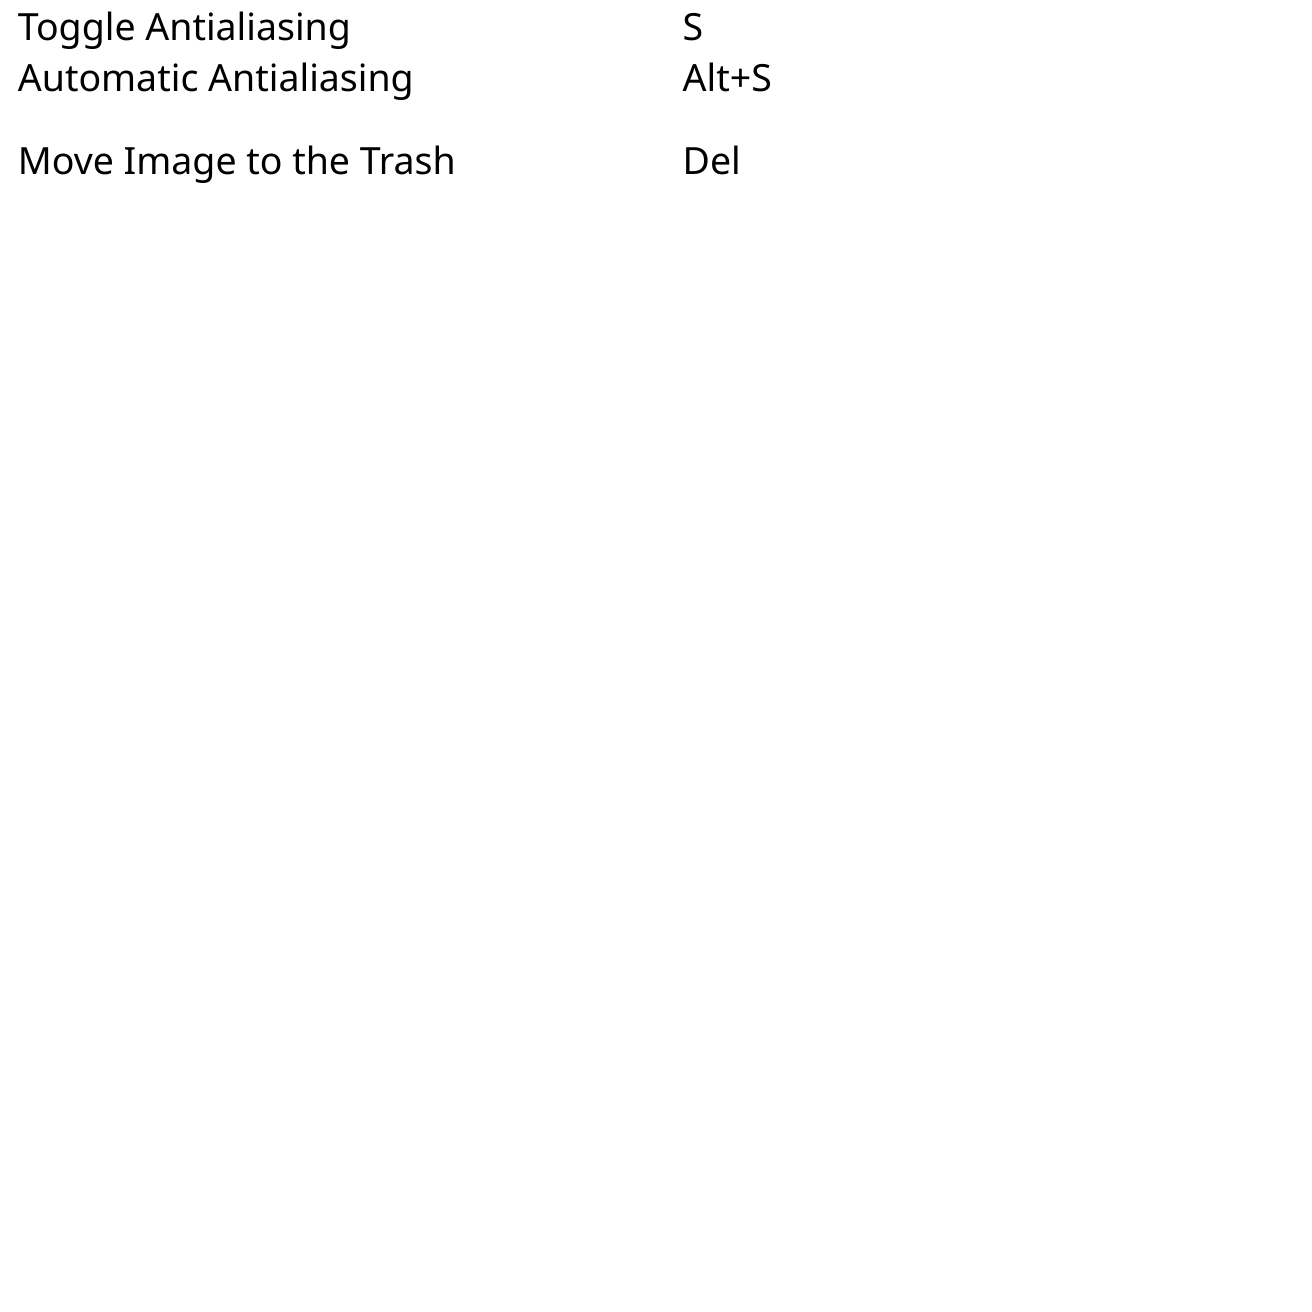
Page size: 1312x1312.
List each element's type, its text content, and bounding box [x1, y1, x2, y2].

text Toggle Antialiasing S Automatic Antialiasing Alt+S [18, 0, 1293, 102]
text Move Image to the Trash Del [18, 134, 1293, 186]
